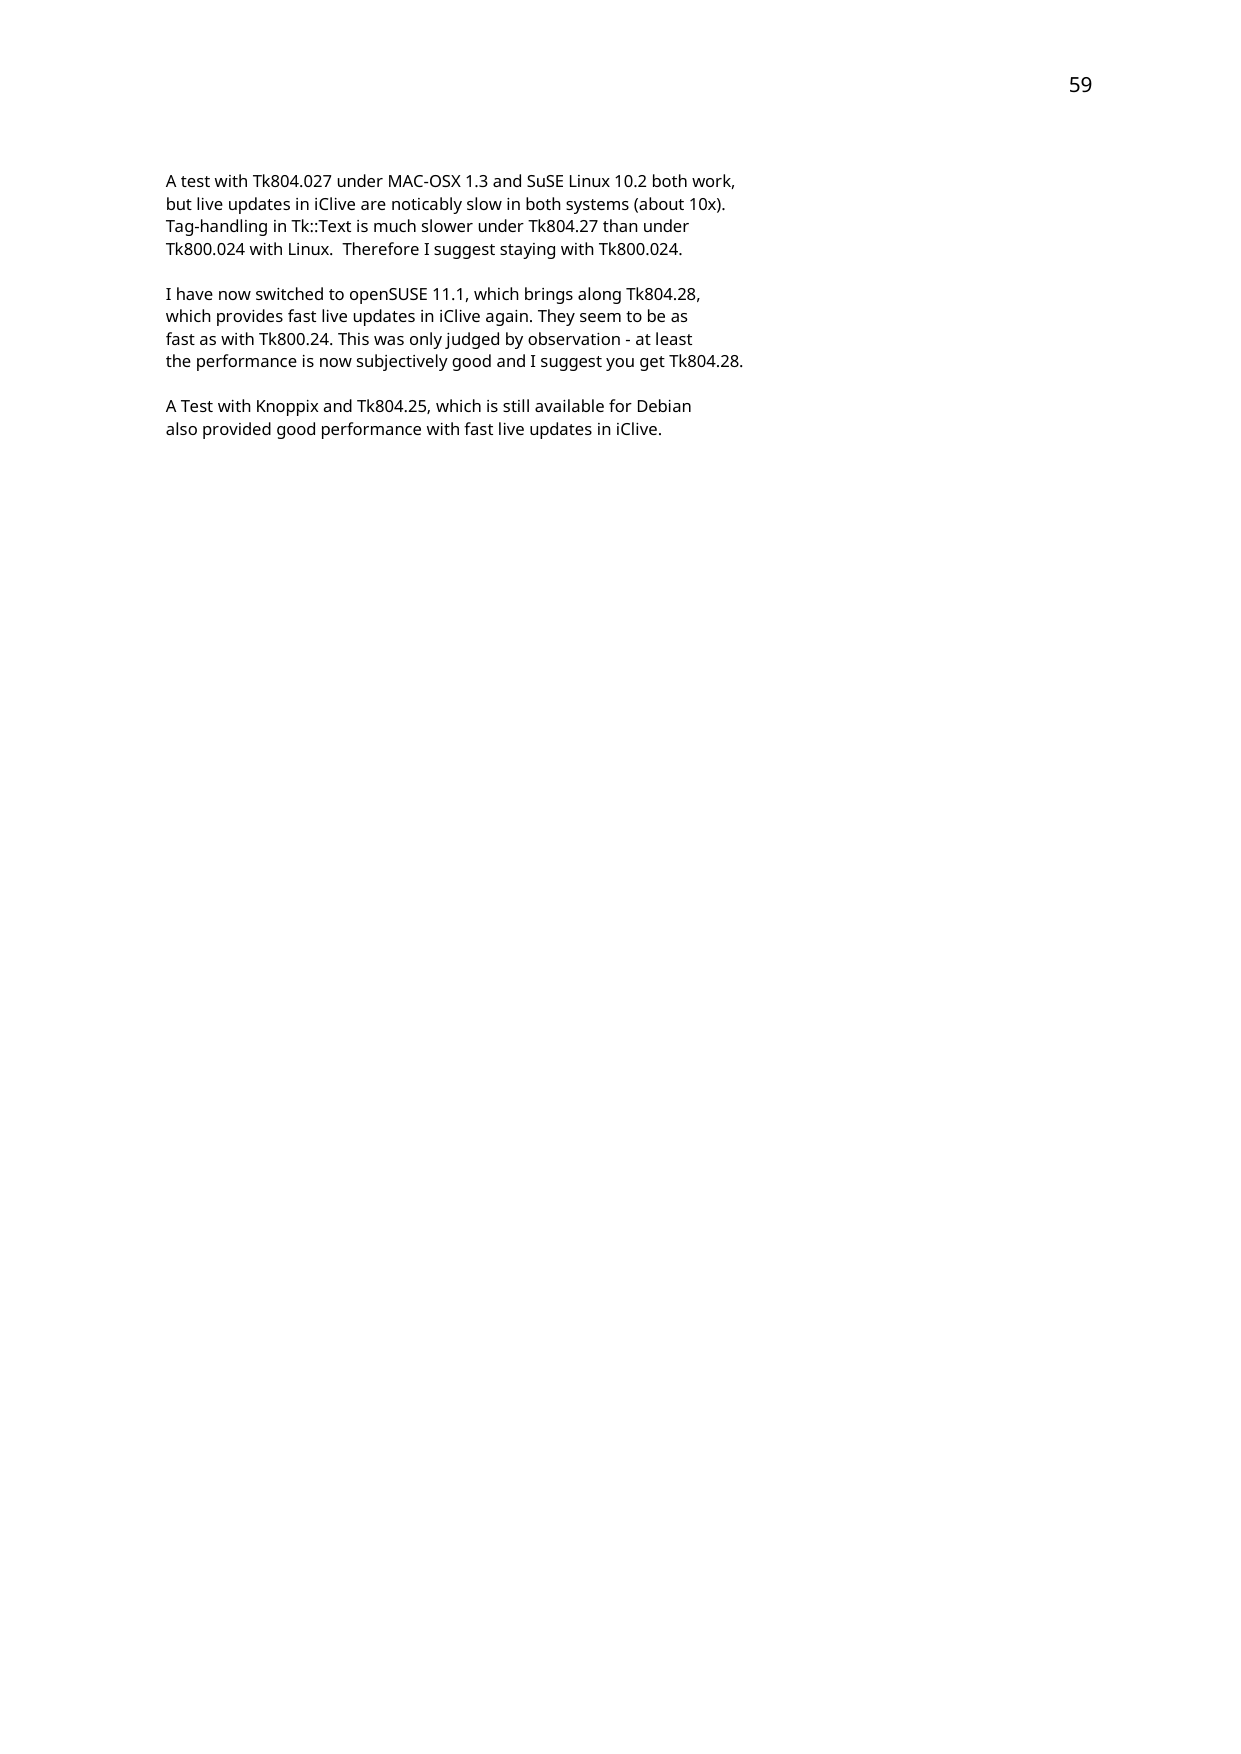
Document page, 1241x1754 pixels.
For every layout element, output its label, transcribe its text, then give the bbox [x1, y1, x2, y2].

text A Test with Knoppix and Tk804.25, which is still available for Debian [148, 395, 1092, 418]
text which provides fast live updates in iClive again. They seem to be as [148, 305, 1092, 328]
text Tag-handling in Tk::Text is much slower under Tk804.27 than under [148, 215, 1092, 238]
text Tk800.024 with Linux. Therefore I suggest staying with Tk800.024. [148, 238, 1092, 260]
text fast as with Tk800.24. This was only judged by observation - at least [148, 328, 1092, 350]
text also provided good performance with fast live updates in iClive. [148, 418, 1092, 440]
text the performance is now subjectively good and I suggest you get Tk804.28. [148, 350, 1092, 373]
text but live updates in iClive are noticably slow in both systems (about 10x). [148, 193, 1092, 215]
text A test with Tk804.027 under MAC-OSX 1.3 and SuSE Linux 10.2 both work, [148, 170, 1092, 193]
text I have now switched to openSUSE 11.1, which brings along Tk804.28, [148, 283, 1092, 305]
